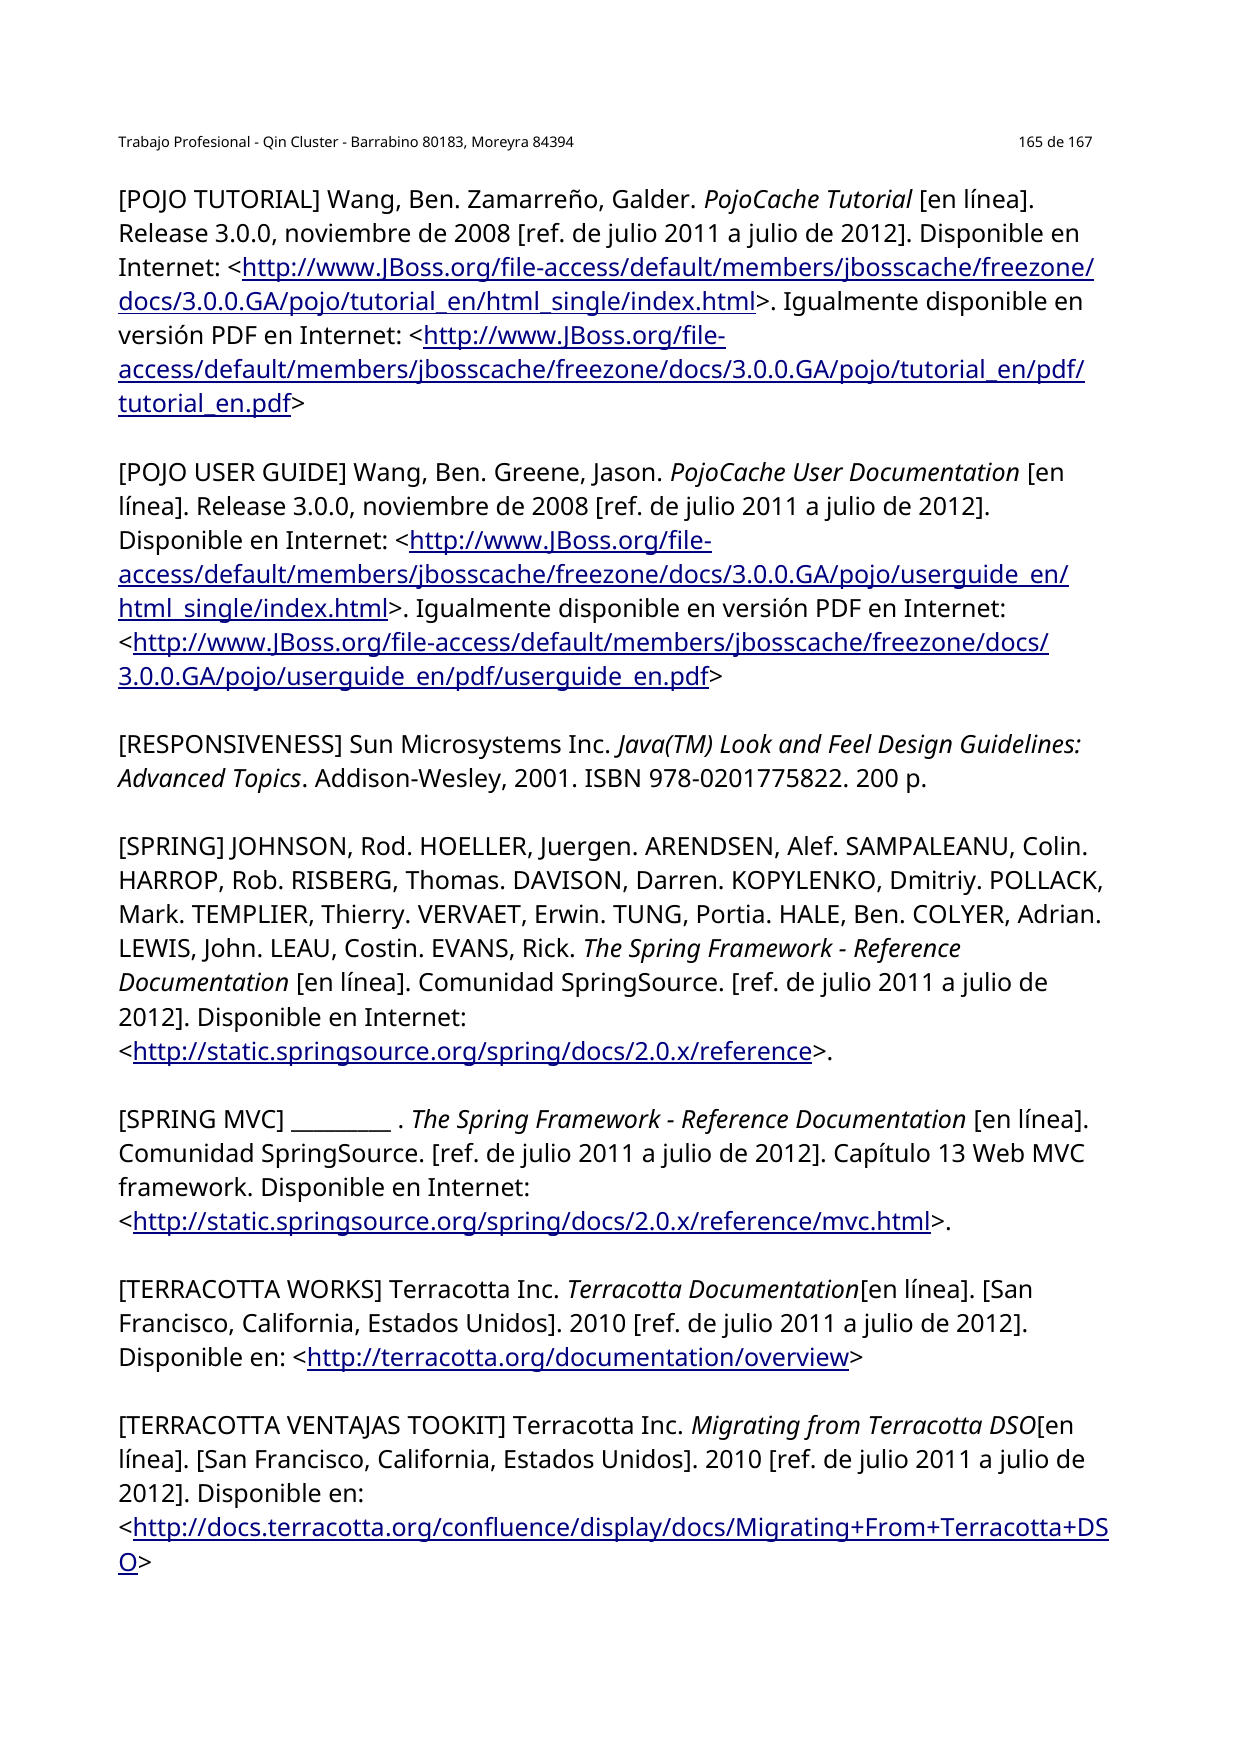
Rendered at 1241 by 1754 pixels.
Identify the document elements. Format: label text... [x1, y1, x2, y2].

text [POJO USER GUIDE] Wang, Ben. Greene, Jason. PojoCache User Documentation [en línea]. Release 3.0.0, noviembre de 2008 [ref. de julio 2011 a julio de 2012]. Disponible en Internet: <http://www.JBoss.org/file-access/default/members/jbosscache/freezone/docs/3.0.0.GA/pojo/userguide_en/html_single/index.html>. Igualmente disponible en versión PDF en Internet: <http://www.JBoss.org/file-access/default/members/jbosscache/freezone/docs/3.0.0.GA/pojo/userguide_en/pdf/userguide_en.pdf> [118, 454, 1122, 693]
text [TERRACOTTA WORKS] Terracotta Inc. Terracotta Documentation[en línea]. [San Francisco, California, Estados Unidos]. 2010 [ref. de julio 2011 a julio de 2012]. Disponible en: <http://terracotta.org/documentation/overview> [118, 1272, 1122, 1374]
text [TERRACOTTA VENTAJAS TOOKIT] Terracotta Inc. Migrating from Terracotta DSO[en línea]. [San Francisco, California, Estados Unidos]. 2010 [ref. de julio 2011 a julio de 2012]. Disponible en: <http://docs.terracotta.org/confluence/display/docs/Migrating+From+Terracotta+DSO> [118, 1408, 1122, 1578]
text [SPRING MVC] _________ . The Spring Framework - Reference Documentation [en línea]. Comunidad SpringSource. [ref. de julio 2011 a julio de 2012]. Capítulo 13 Web MVC framework. Disponible en Internet: <http://static.springsource.org/spring/docs/2.0.x/reference/mvc.html>. [118, 1101, 1122, 1238]
text [POJO TUTORIAL] Wang, Ben. Zamarreño, Galder. PojoCache Tutorial [en línea]. Release 3.0.0, noviembre de 2008 [ref. de julio 2011 a julio de 2012]. Disponible en Internet: <http://www.JBoss.org/file-access/default/members/jbosscache/freezone/docs/3.0.0.GA/pojo/tutorial_en/html_single/index.html>. Igualmente disponible en versión PDF en Internet: <http://www.JBoss.org/file-access/default/members/jbosscache/freezone/docs/3.0.0.GA/pojo/tutorial_en/pdf/tutorial_en.pdf> [118, 182, 1122, 420]
text [RESPONSIVENESS] Sun Microsystems Inc. Java(TM) Look and Feel Design Guidelines: Advanced Topics. Addison-Wesley, 2001. ISBN 978-0201775822. 200 p. [118, 727, 1122, 795]
text [SPRING] JOHNSON, Rod. HOELLER, Juergen. ARENDSEN, Alef. SAMPALEANU, Colin. HARROP, Rob. RISBERG, Thomas. DAVISON, Darren. KOPYLENKO, Dmitriy. POLLACK, Mark. TEMPLIER, Thierry. VERVAET, Erwin. TUNG, Portia. HALE, Ben. COLYER, Adrian. LEWIS, John. LEAU, Costin. EVANS, Rick. The Spring Framework - Reference Documentation [en línea]. Comunidad SpringSource. [ref. de julio 2011 a julio de 2012]. Disponible en Internet: <http://static.springsource.org/spring/docs/2.0.x/reference>. [118, 829, 1122, 1067]
